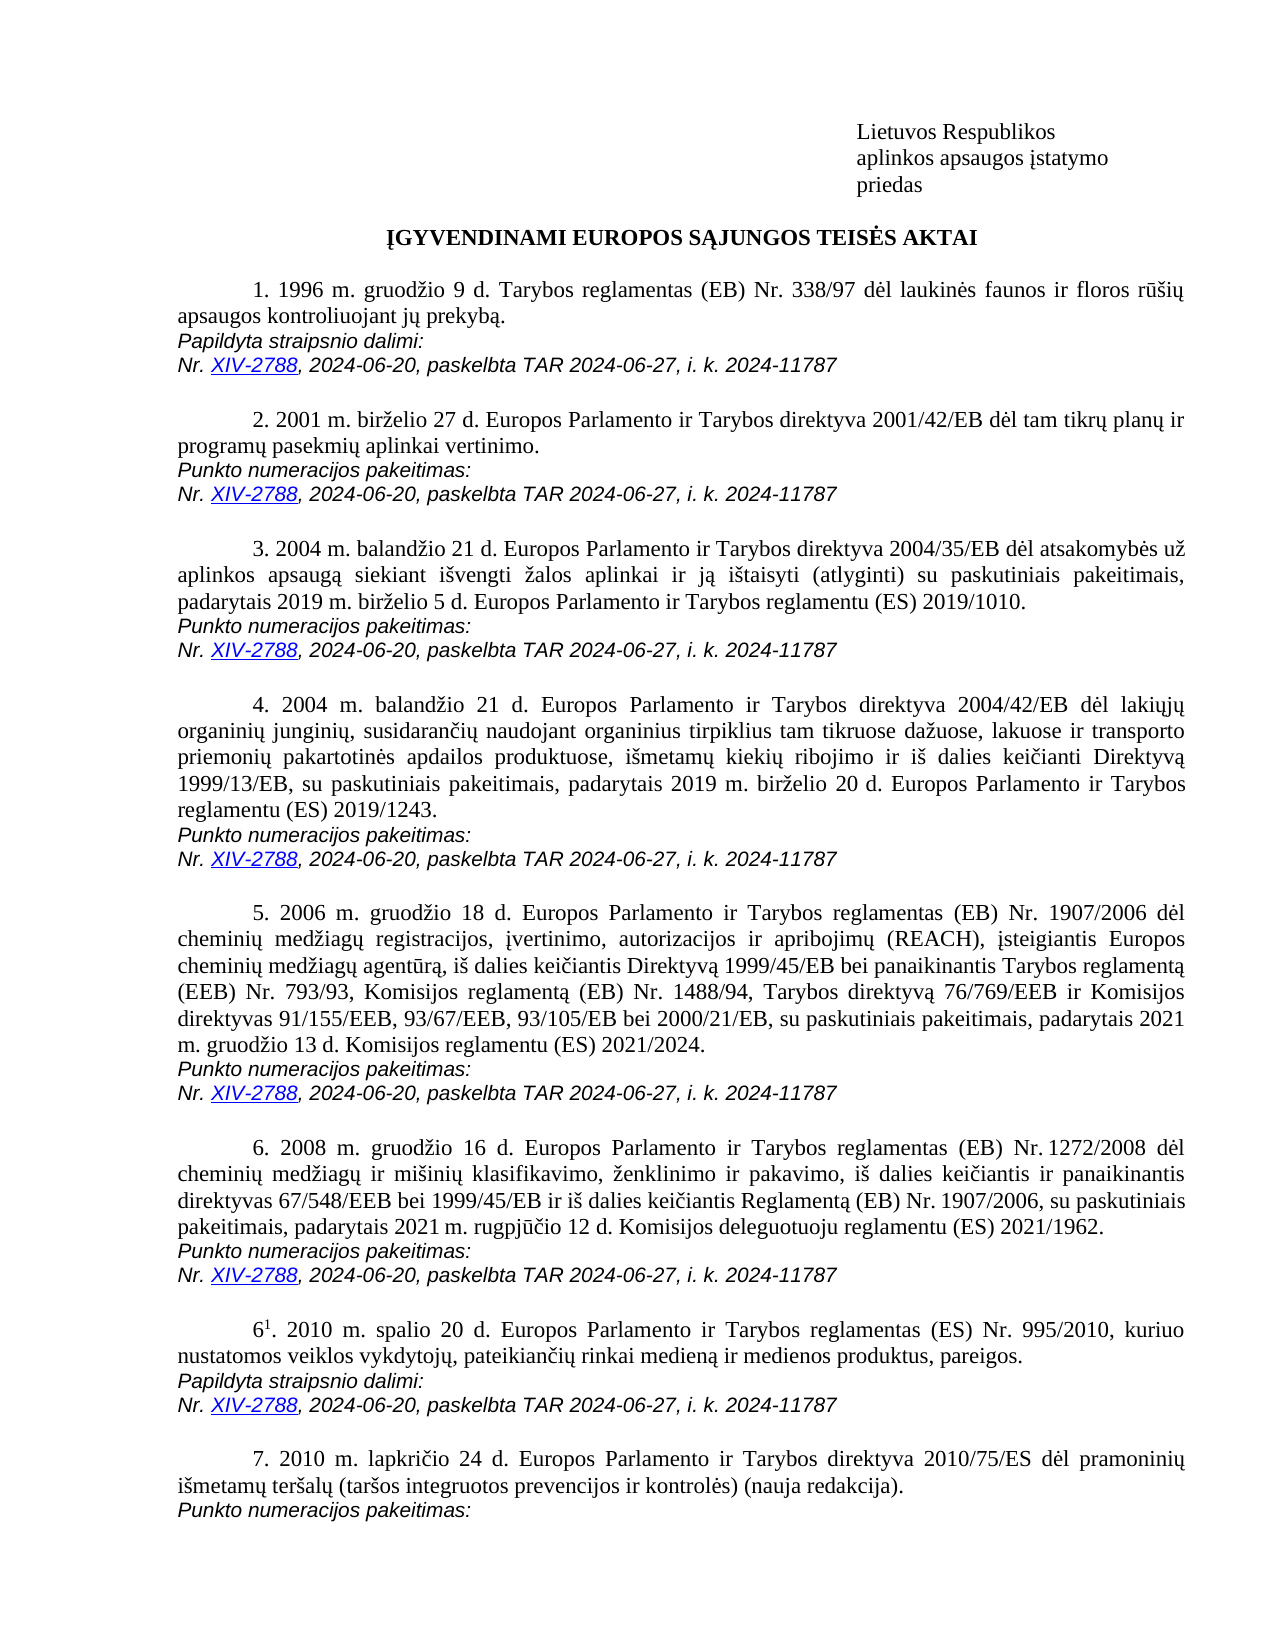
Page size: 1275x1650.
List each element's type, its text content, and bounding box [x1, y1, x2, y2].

text Punkto numeracijos pakeitimas: [177, 1498, 1186, 1522]
text Punkto numeracijos pakeitimas: [177, 1057, 1186, 1081]
text 5. 2006 m. gruodžio 18 d. Europos Parlamento ir Tarybos reglamentas (EB) Nr. 1907/2006 dėl cheminių medžiagų registracijos, įvertinimo, autorizacijos ir apribojimų (REACH), įsteigiantis Europos cheminių medžiagų agentūrą, iš dalies keičiantis Direktyvą 1999/45/EB bei panaikinantis Tarybos reglamentą (EEB) Nr. 793/93, Komisijos reglamentą (EB) Nr. 1488/94, Tarybos direktyvą 76/769/EEB ir Komisijos direktyvas 91/155/EEB, 93/67/EEB, 93/105/EB bei 2000/21/EB, su paskutiniais pakeitimais, padarytais 2021 m. gruodžio 13 d. Komisijos reglamentu (ES) 2021/2024. [177, 899, 1186, 1057]
text 7. 2010 m. lapkričio 24 d. Europos Parlamento ir Tarybos direktyva 2010/75/ES dėl pramoninių išmetamų teršalų (taršos integruotos prevencijos ir kontrolės) (nauja redakcija). [177, 1445, 1186, 1498]
text aplinkos apsaugos įstatymo [177, 144, 1186, 171]
text Nr. XIV-2788, 2024-06-20, paskelbta TAR 2024-06-27, i. k. 2024-11787 [177, 1393, 1186, 1417]
text Punkto numeracijos pakeitimas: [177, 458, 1186, 482]
text Nr. XIV-2788, 2024-06-20, paskelbta TAR 2024-06-27, i. k. 2024-11787 [177, 846, 1186, 870]
text Punkto numeracijos pakeitimas: [177, 822, 1186, 846]
text Nr. XIV-2788, 2024-06-20, paskelbta TAR 2024-06-27, i. k. 2024-11787 [177, 482, 1186, 506]
text Punkto numeracijos pakeitimas: [177, 614, 1186, 638]
text 61. 2010 m. spalio 20 d. Europos Parlamento ir Tarybos reglamentas (ES) Nr. 995/2010, kuriuo nustatomos veiklos vykdytojų, pateikiančių rinkai medieną ir medienos produktus, pareigos. [177, 1316, 1186, 1369]
text Papildyta straipsnio dalimi: [177, 329, 1186, 353]
text 3. 2004 m. balandžio 21 d. Europos Parlamento ir Tarybos direktyva 2004/35/EB dėl atsakomybės už aplinkos apsaugą siekiant išvengti žalos aplinkai ir ją ištaisyti (atlyginti) su paskutiniais pakeitimais, padarytais 2019 m. birželio 5 d. Europos Parlamento ir Tarybos reglamentu (ES) 2019/1010. [177, 535, 1186, 614]
text 6. 2008 m. gruodžio 16 d. Europos Parlamento ir Tarybos reglamentas (EB) Nr. 1272/2008 dėl cheminių medžiagų ir mišinių klasifikavimo, ženklinimo ir pakavimo, iš dalies keičiantis ir panaikinantis direktyvas 67/548/EEB bei 1999/45/EB ir iš dalies keičiantis Reglamentą (EB) Nr. 1907/2006, su paskutiniais pakeitimais, padarytais 2021 m. rugpjūčio 12 d. Komisijos deleguotuoju reglamentu (ES) 2021/1962. [177, 1134, 1186, 1239]
text 2. 2001 m. birželio 27 d. Europos Parlamento ir Tarybos direktyva 2001/42/EB dėl tam tikrų planų ir programų pasekmių aplinkai vertinimo. [177, 406, 1186, 458]
text Papildyta straipsnio dalimi: [177, 1369, 1186, 1393]
text 4. 2004 m. balandžio 21 d. Europos Parlamento ir Tarybos direktyva 2004/42/EB dėl lakiųjų organinių junginių, susidarančių naudojant organinius tirpiklius tam tikruose dažuose, lakuose ir transporto priemonių pakartotinės apdailos produktuose, išmetamų kiekių ribojimo ir iš dalies keičianti Direktyvą 1999/13/EB, su paskutiniais pakeitimais, padarytais 2019 m. birželio 20 d. Europos Parlamento ir Tarybos reglamentu (ES) 2019/1243. [177, 691, 1186, 822]
text priedas [177, 171, 1186, 197]
text Punkto numeracijos pakeitimas: [177, 1239, 1186, 1263]
text 1. 1996 m. gruodžio 9 d. Tarybos reglamentas (EB) Nr. 338/97 dėl laukinės faunos ir floros rūšių apsaugos kontroliuojant jų prekybą. [177, 276, 1186, 329]
text Lietuvos Respublikos [177, 118, 1186, 144]
text Nr. XIV-2788, 2024-06-20, paskelbta TAR 2024-06-27, i. k. 2024-11787 [177, 1263, 1186, 1287]
text Nr. XIV-2788, 2024-06-20, paskelbta TAR 2024-06-27, i. k. 2024-11787 [177, 638, 1186, 662]
text Nr. XIV-2788, 2024-06-20, paskelbta TAR 2024-06-27, i. k. 2024-11787 [177, 1081, 1186, 1105]
text Nr. XIV-2788, 2024-06-20, paskelbta TAR 2024-06-27, i. k. 2024-11787 [177, 353, 1186, 377]
text ĮGYVENDINAMI EUROPOS SĄJUNGOS TEISĖS AKTAI [177, 223, 1186, 250]
